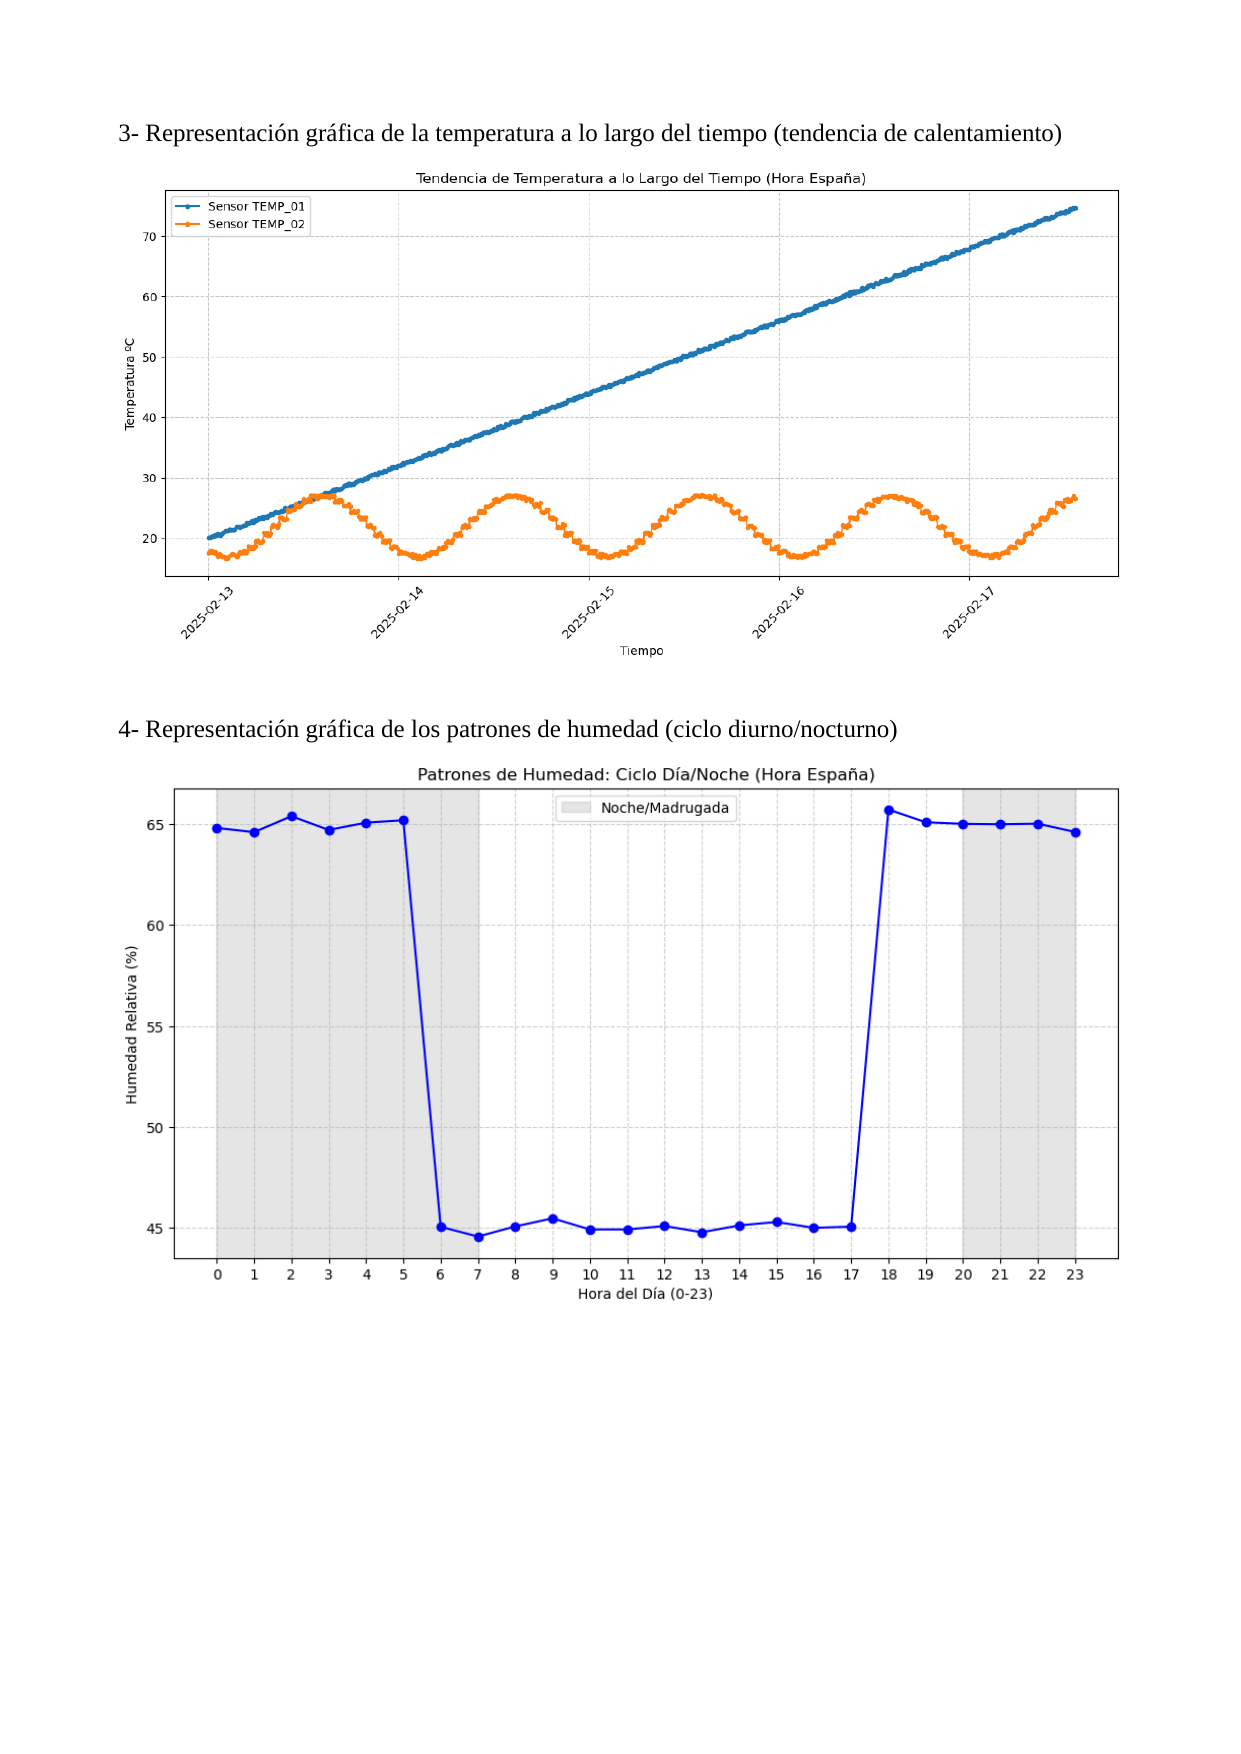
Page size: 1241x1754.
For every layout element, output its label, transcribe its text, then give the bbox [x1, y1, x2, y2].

text 4- Representación gráfica de los patrones de humedad (ciclo diurno/nocturno) [118, 714, 1122, 743]
picture [118, 165, 1123, 663]
picture [118, 762, 1123, 1308]
text 3- Representación gráfica de la temperatura a lo largo del tiempo (tendencia de calentamiento) [118, 118, 1122, 147]
